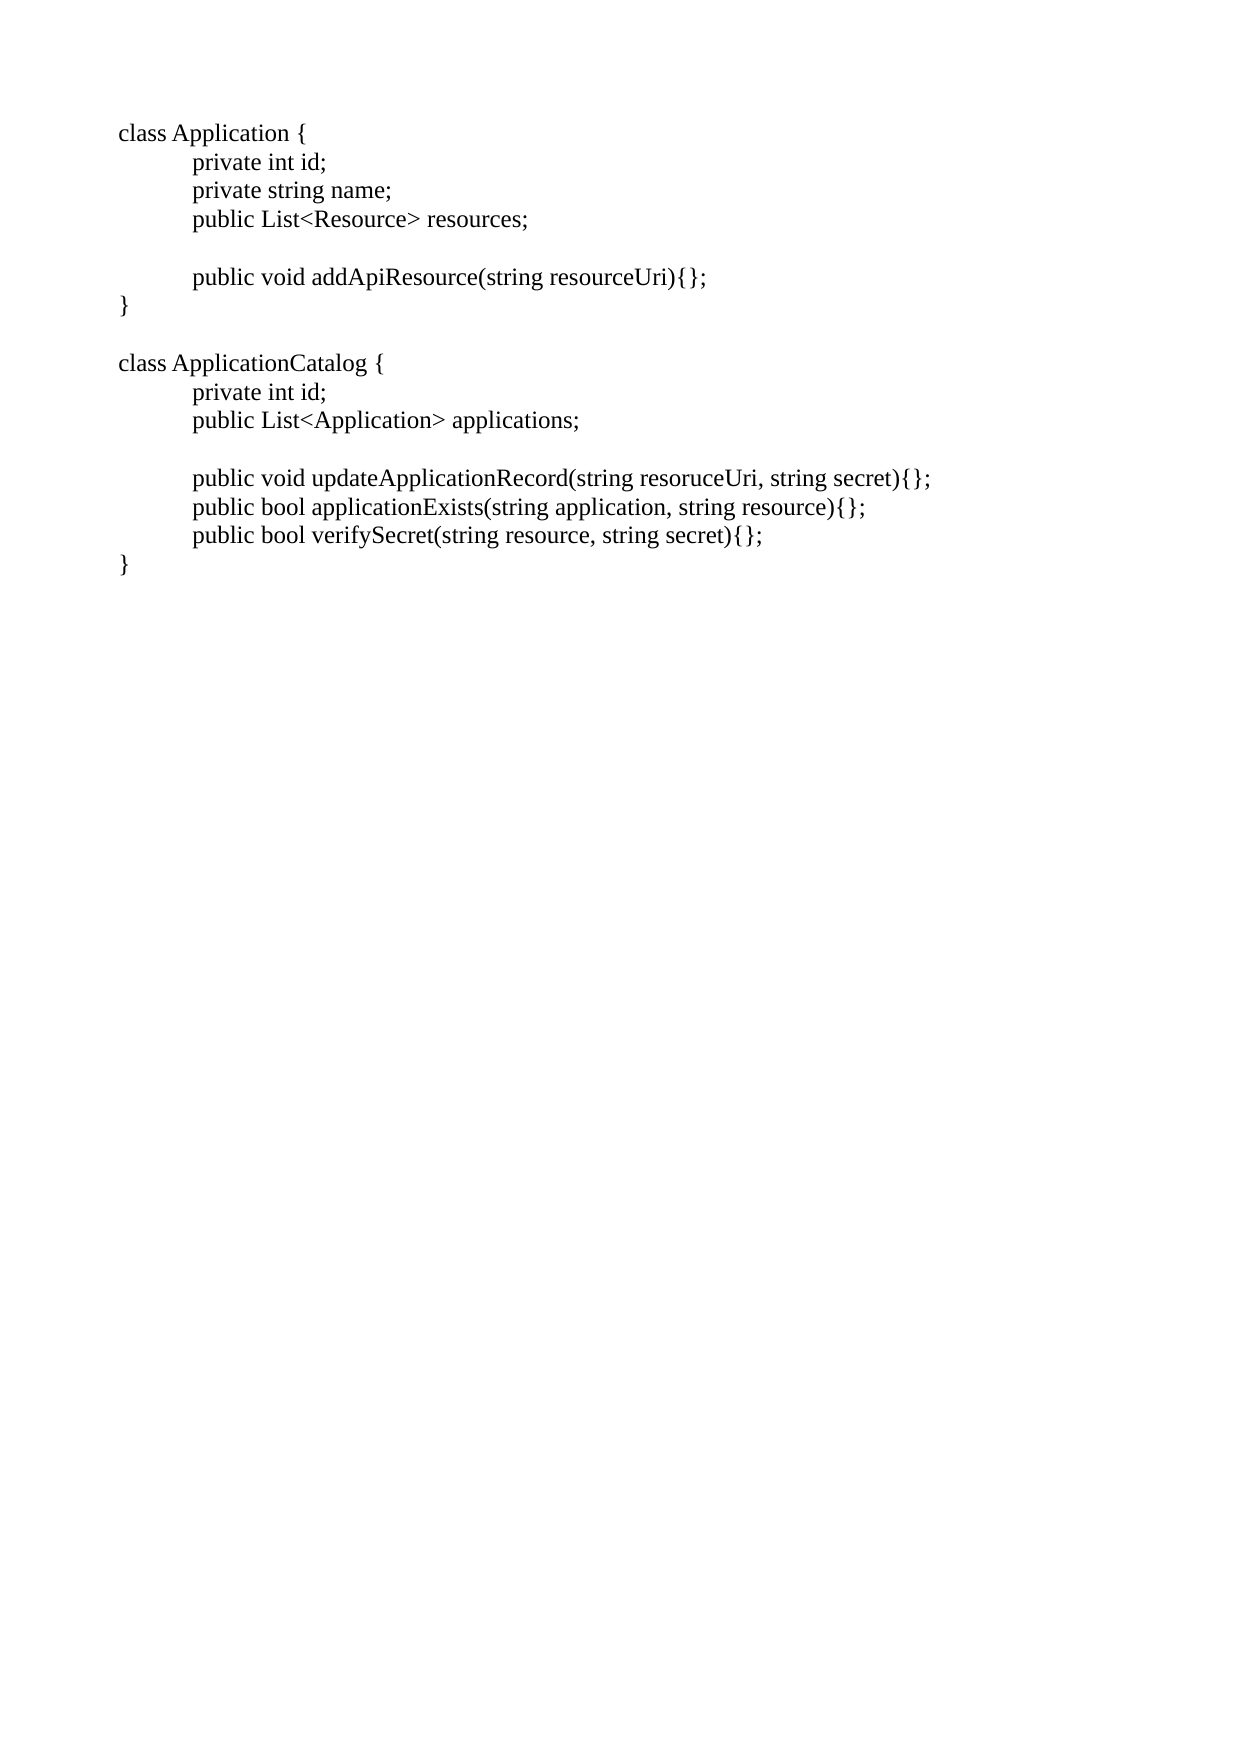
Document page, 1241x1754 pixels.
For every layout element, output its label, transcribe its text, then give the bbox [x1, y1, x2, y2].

text } [118, 291, 1122, 319]
text public List<Resource> resources; [118, 204, 1122, 233]
text private int id; [118, 377, 1122, 406]
text class Application { [118, 118, 1122, 147]
text } [118, 549, 1122, 578]
text public void addApiResource(string resourceUri){}; [118, 262, 1122, 291]
text public bool verifySecret(string resource, string secret){}; [118, 521, 1122, 549]
text public List<Application> applications; [118, 406, 1122, 434]
text private string name; [118, 176, 1122, 204]
text class ApplicationCatalog { [118, 348, 1122, 377]
text public bool applicationExists(string application, string resource){}; [118, 492, 1122, 521]
text public void updateApplicationRecord(string resoruceUri, string secret){}; [118, 463, 1122, 492]
text private int id; [118, 147, 1122, 176]
